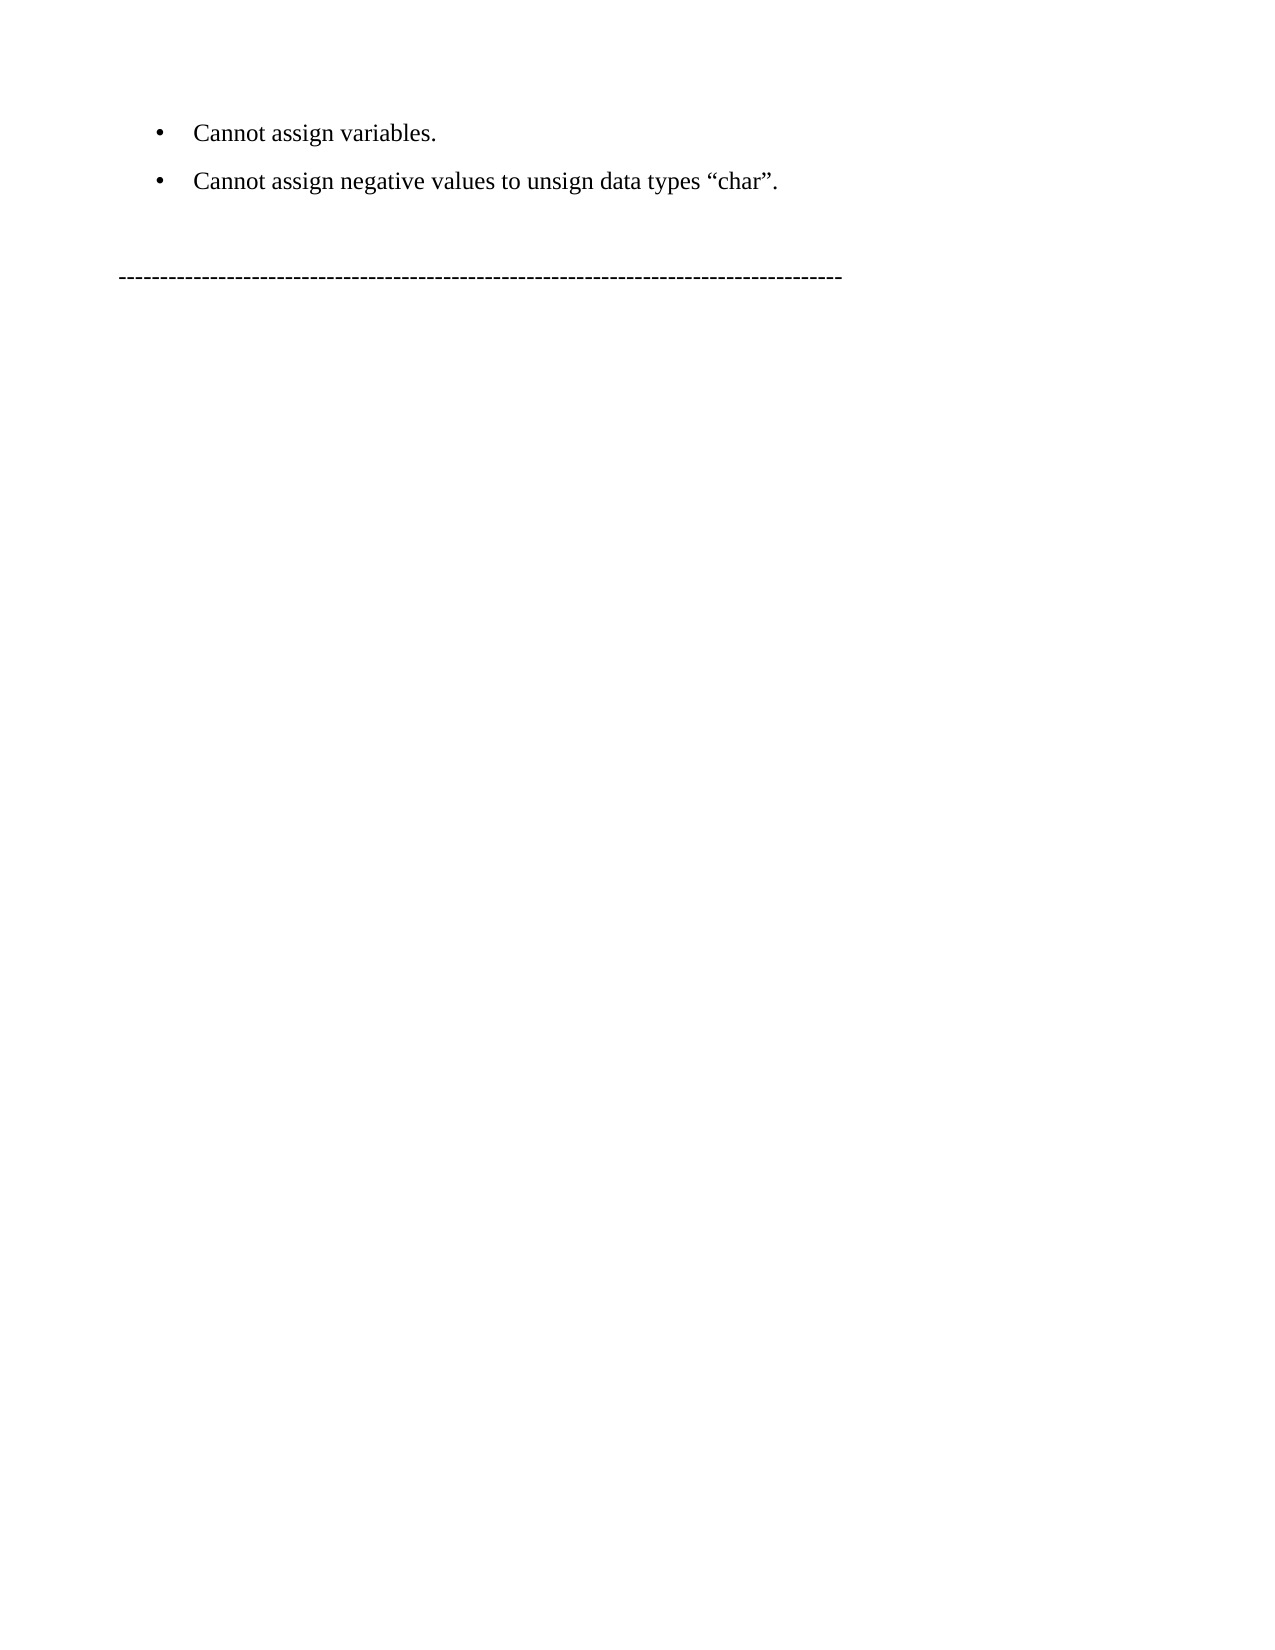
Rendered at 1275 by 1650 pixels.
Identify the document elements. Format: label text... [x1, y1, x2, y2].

list Cannot assign negative values to unsign data types “char”. [156, 166, 1157, 194]
list Cannot assign variables. [156, 118, 1157, 147]
text --------------------------------------------------------------------------------------- [118, 261, 1157, 290]
